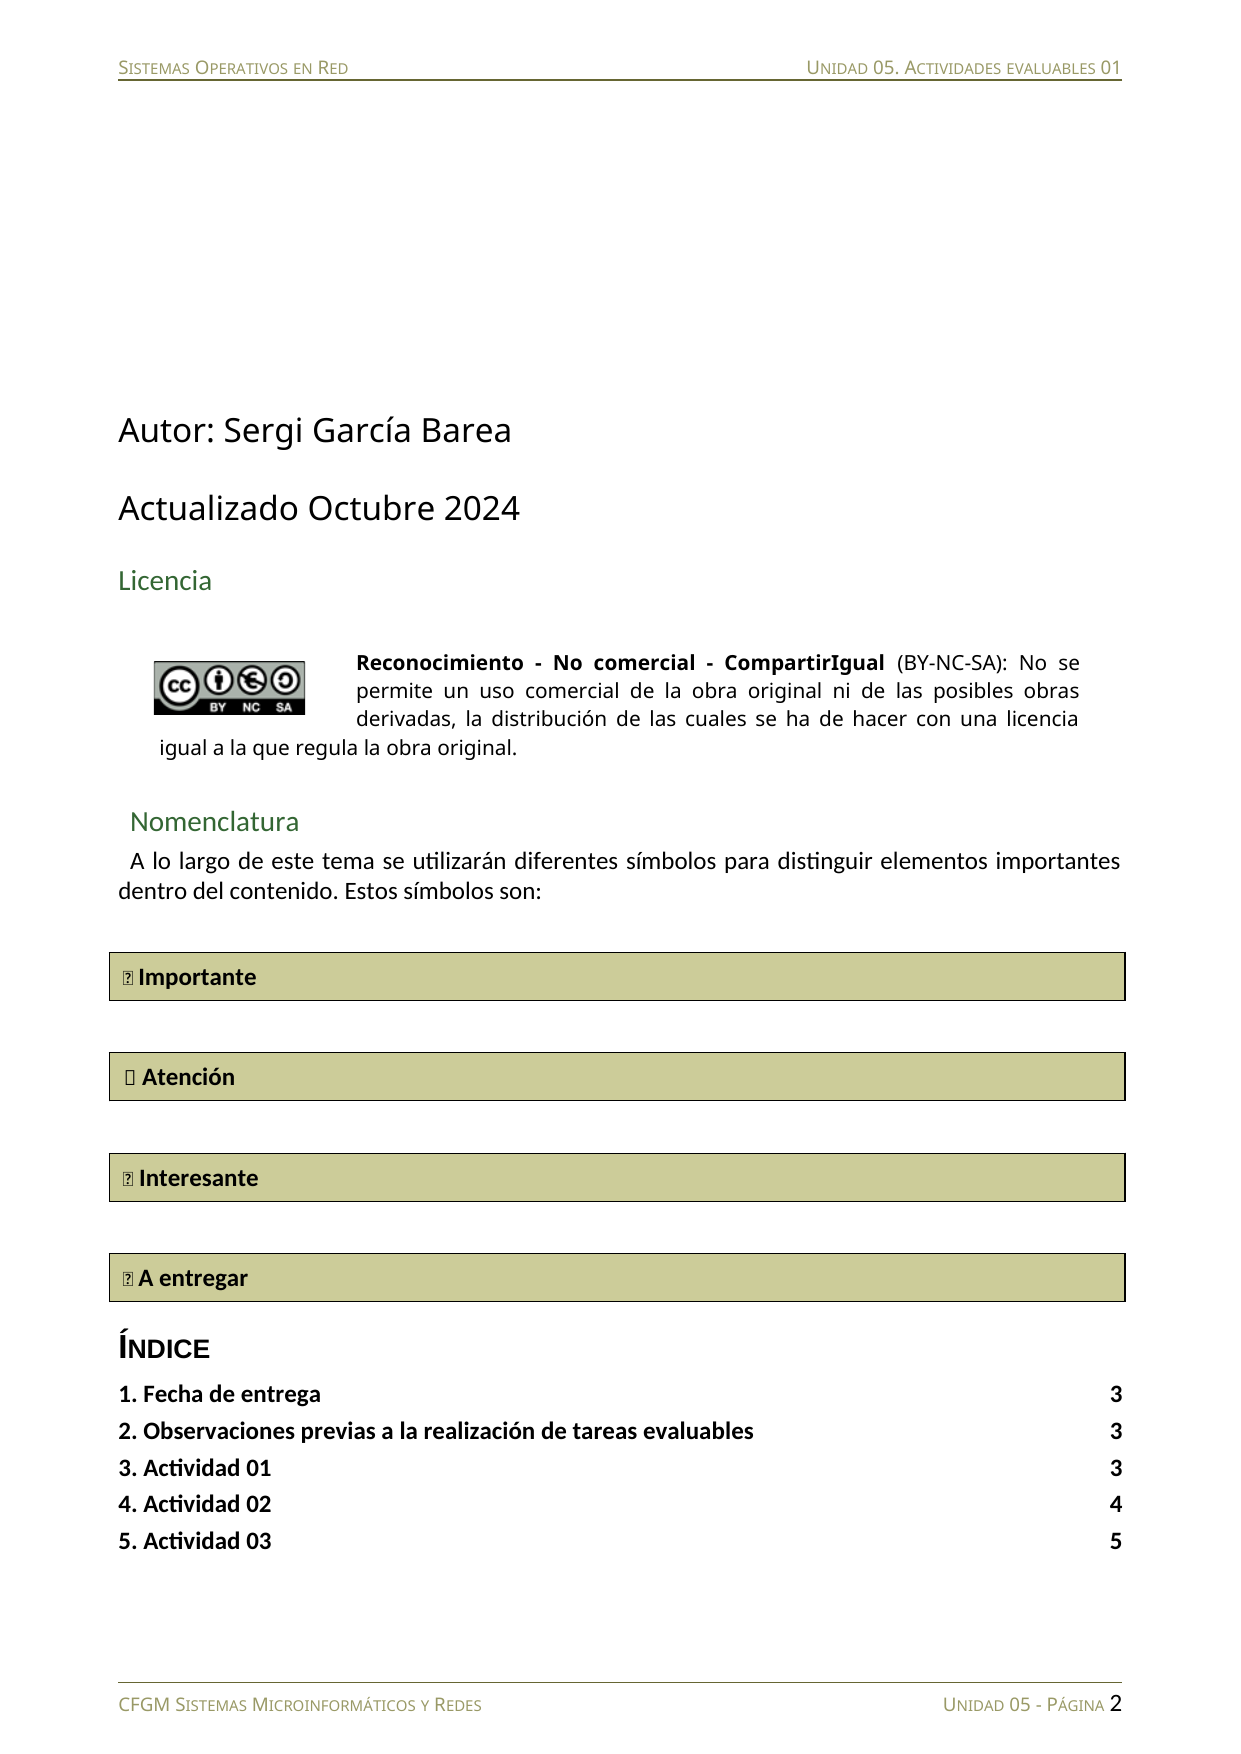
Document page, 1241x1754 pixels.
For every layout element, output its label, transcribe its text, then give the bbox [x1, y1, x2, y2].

text 4. Actividad 02 4 [118, 1488, 1122, 1519]
text Licencia [118, 562, 1122, 598]
text Índice [118, 1327, 1122, 1366]
text Actualizado Octubre 2024 [118, 485, 1122, 530]
text Autor: Sergi García Barea [118, 407, 1122, 453]
text Reconocimiento - No comercial - CompartirIgual (BY-NC-SA): No se permite un uso comercial de la obra original ni de las posibles obras derivadas, la distribución de las cuales se ha de hacer con una licencia igual a la que regula la obra original. [159, 648, 1080, 761]
text 2. Observaciones previas a la realización de tareas evaluables 3 [118, 1415, 1122, 1446]
text 5. Actividad 03 5 [118, 1525, 1122, 1556]
text 📖 Importante [110, 953, 1124, 1000]
text 💬 Interesante [110, 1154, 1124, 1201]
text 📕 A entregar [110, 1254, 1124, 1301]
text Nomenclatura [118, 803, 1122, 838]
picture [153, 661, 306, 715]
text 1. Fecha de entrega 3 [118, 1378, 1122, 1409]
text 3. Actividad 01 3 [118, 1452, 1122, 1482]
text A lo largo de este tema se utilizarán diferentes símbolos para distinguir elementos importantes dentro del contenido. Estos símbolos son: [118, 845, 1122, 906]
text ❕ Atención [110, 1053, 1124, 1100]
